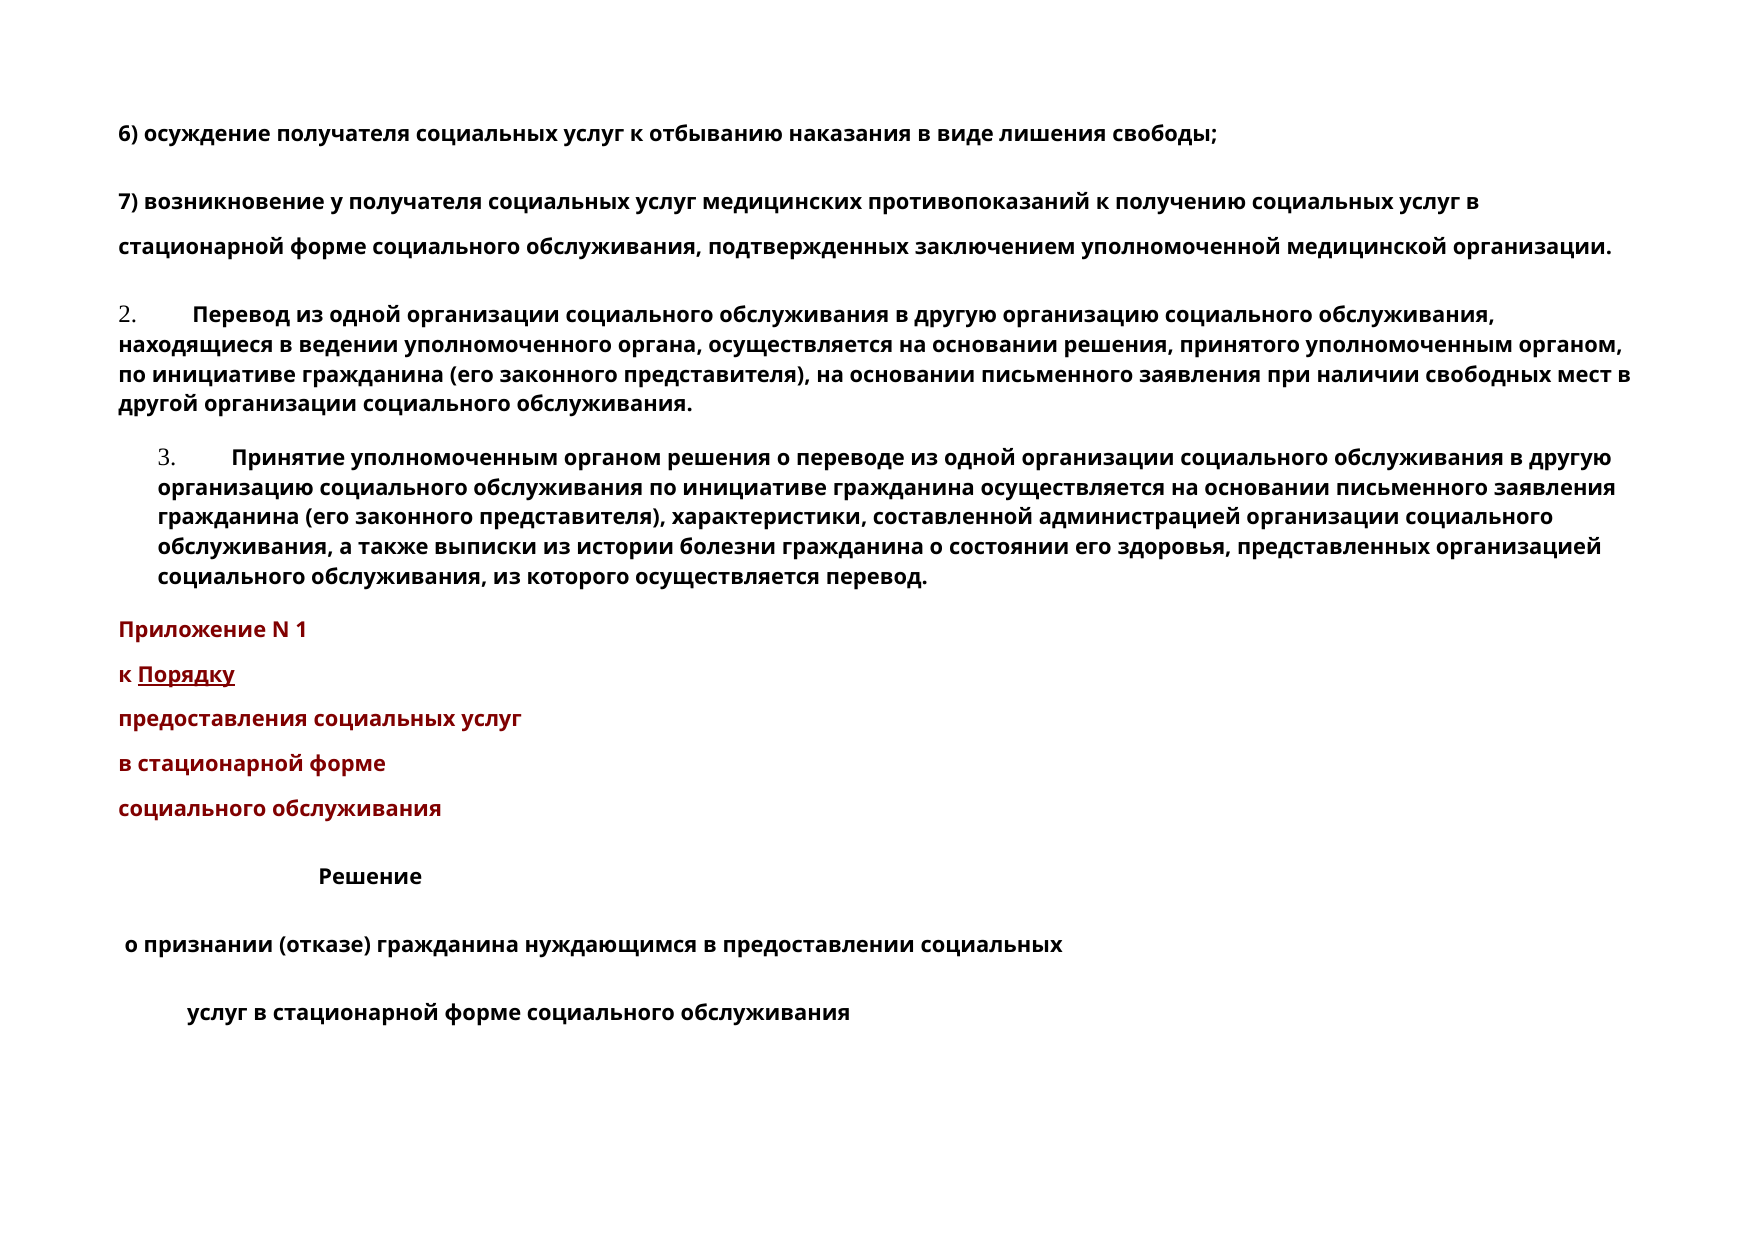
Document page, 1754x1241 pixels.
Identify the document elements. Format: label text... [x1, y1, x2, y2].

text о признании (отказе) гражданина нуждающимся в предоставлении социальных [118, 929, 1636, 959]
text Приложение N 1 к Порядку предоставления социальных услуг в стационарной форме социального обслуживания [118, 614, 1636, 823]
text Решение [118, 861, 1636, 891]
list Принятие уполномоченным органом решения о переводе из одной организации социального обслуживания в другую организацию социального обслуживания по инициативе гражданина осуществляется на основании письменного заявления гражданина (его законного представителя), характеристики, составленной администрацией организации социального обслуживания, а также выписки из истории болезни гражданина о состоянии его здоровья, представленных организацией социального обслуживания, из которого осуществляется перевод. [157, 442, 1636, 591]
text 6) осуждение получателя социальных услуг к отбыванию наказания в виде лишения свободы; [118, 118, 1636, 148]
text услуг в стационарной форме социального обслуживания [118, 997, 1636, 1027]
text 7) возникновение у получателя социальных услуг медицинских противопоказаний к получению социальных услуг в стационарной форме социального обслуживания, подтвержденных заключением уполномоченной медицинской организации. [118, 186, 1636, 261]
list Перевод из одной организации социального обслуживания в другую организацию социального обслуживания, находящиеся в ведении уполномоченного органа, осуществляется на основании решения, принятого уполномоченным органом, по инициативе гражданина (его законного представителя), на основании письменного заявления при наличии свободных мест в другой организации социального обслуживания. [118, 299, 1636, 418]
